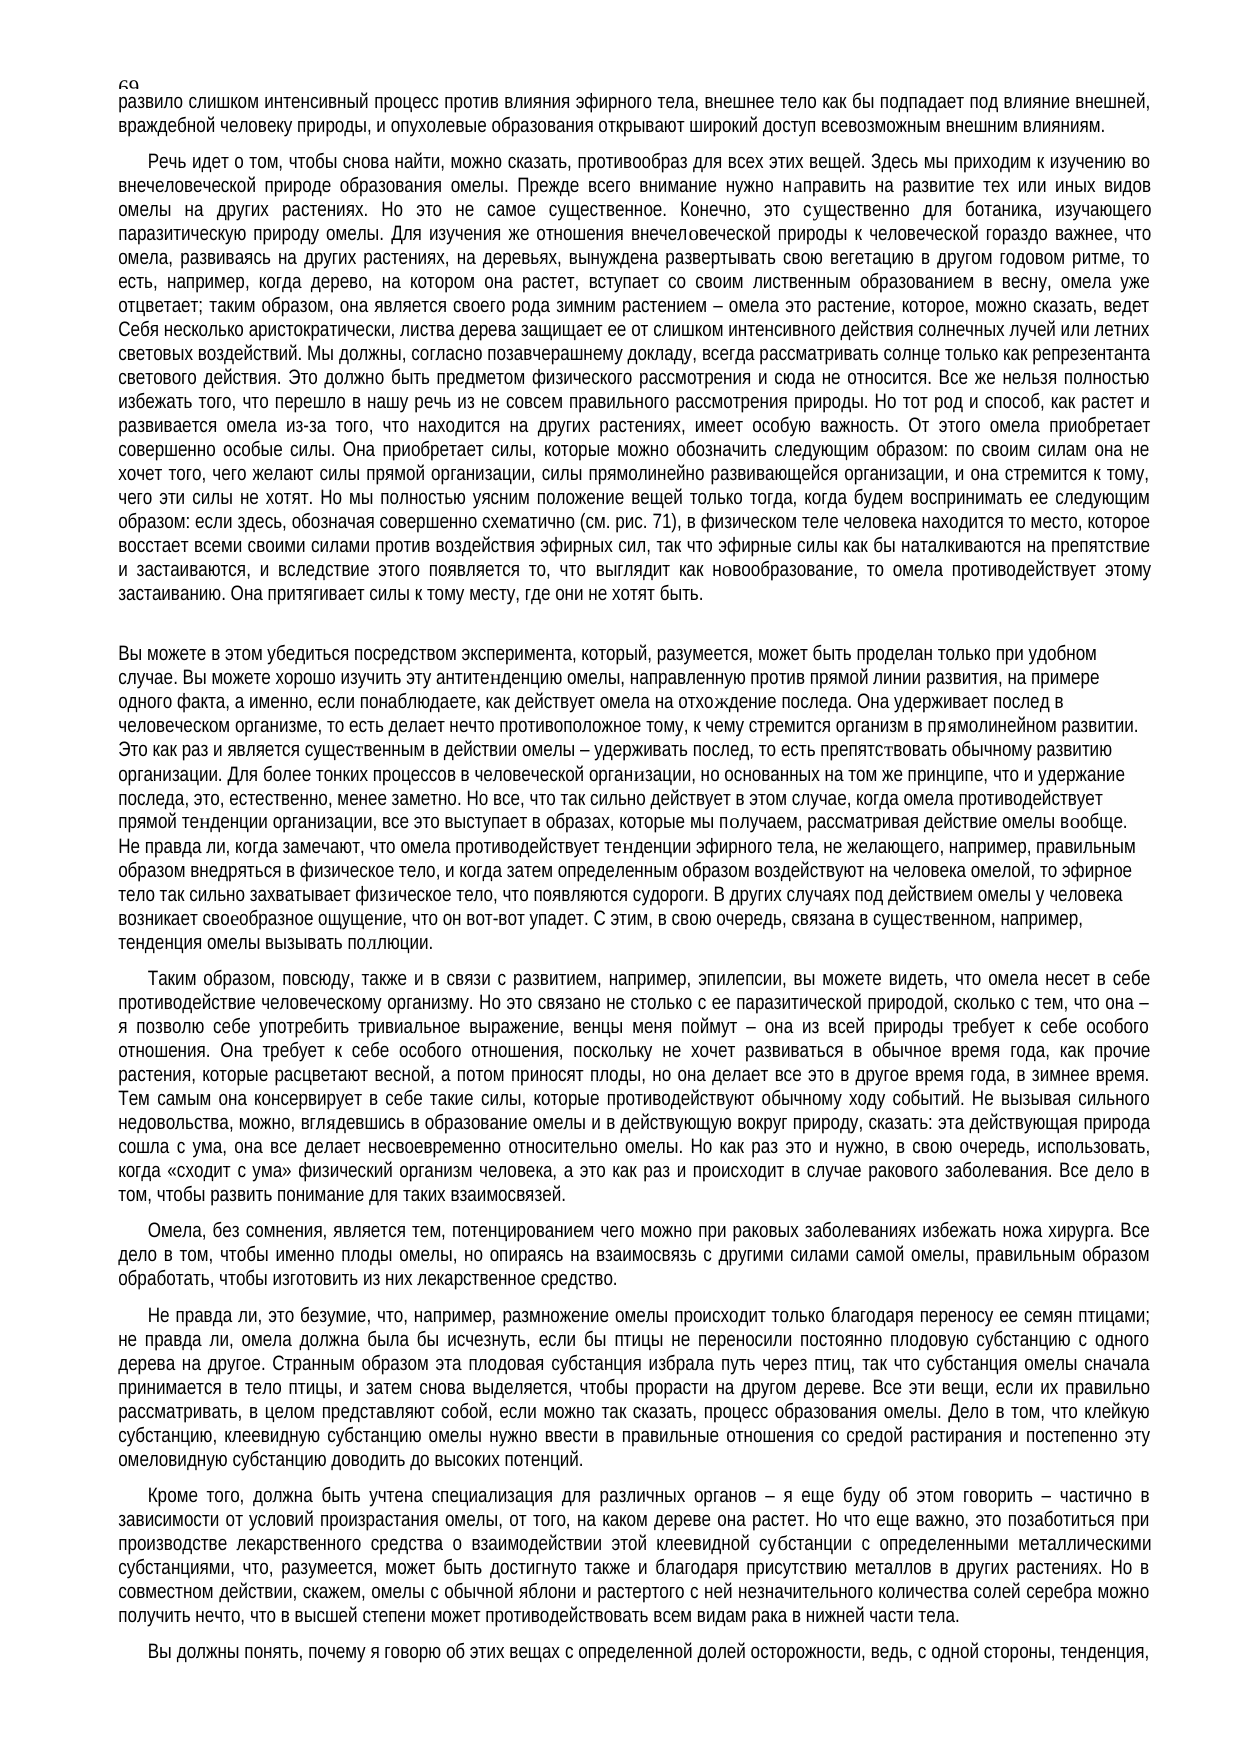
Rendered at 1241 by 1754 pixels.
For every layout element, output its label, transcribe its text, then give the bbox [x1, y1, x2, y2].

text развило слишком интенсивный процесс против влияния эфирного тела, внешнее тело как бы подпадает под влияние внешней, враждебной человеку природы, и опухолевые образования открывают широкий доступ всевозможным внешним влияниям. [118, 89, 1152, 137]
text Речь идет о том, чтобы снова найти, можно сказать, противообраз для всех этих вещей. Здесь мы приходим к изучению во внечеловеческой природе образования омелы. Прежде всего внимание нужно направить на развитие тех или иных видов омелы на других растениях. Но это не самое существенное. Конечно, это существенно для ботаника, изучающего паразитическую природу омелы. Для изучения же отношения внечеловеческой природы к человеческой гораздо важнее, что омела, развиваясь на других растениях, на деревьях, вынуждена развертывать свою вегетацию в другом годовом ритме, то есть, например, когда дерево, на котором она растет, вступает со своим лиственным образованием в весну, омела уже отцветает; таким образом, она является своего рода зимним растением – омела это растение, которое, можно сказать, ведет Себя несколько аристократически, листва дерева защищает ее от слишком интенсивного действия солнечных лучей или летних световых воздействий. Мы должны, согласно позавчерашнему докладу, всегда рассматривать солнце только как репрезентанта светового действия. Это должно быть предметом физического рассмотрения и сюда не относится. Все же нельзя полностью избежать того, что перешло в нашу речь из не совсем правильного рассмотрения природы. Но тот род и способ, как растет и развивается омела из-за того, что находится на других растениях, имеет особую важность. От этого омела приобретает совершенно особые силы. Она приобретает силы, которые можно обозначить следующим образом: по своим силам она не хочет того, чего желают силы прямой организации, силы прямолинейно развивающейся организации, и она стремится к тому, чего эти силы не хотят. Но мы полностью уясним положение вещей только тогда, когда будем воспринимать ее следующим образом: если здесь, обозначая совершенно схематично (см. рис. 71), в физическом теле человека находится то место, которое восстает всеми своими силами против воздействия эфирных сил, так что эфирные силы как бы наталкиваются на препятствие и застаиваются, и вследствие этого появляется то, что выглядит как новообразование, то омела противодействует этому застаиванию. Она притягивает силы к тому месту, где они не хотят быть. [118, 149, 1152, 605]
text Не правда ли, это безумие, что, например, размножение омелы происходит только благодаря переносу ее семян птицами; не правда ли, омела должна была бы исчезнуть, если бы птицы не переносили постоянно плодовую субстанцию с одного дерева на другое. Странным образом эта плодовая субстанция избрала путь через птиц, так что субстанция омелы сначала принимается в тело птицы, и затем снова выделяется, чтобы прорасти на другом дереве. Все эти вещи, если их правильно рассматривать, в целом представляют собой, если можно так сказать, процесс образования омелы. Дело в том, что клейкую субстанцию, клеевидную субстанцию омелы нужно ввести в правильные отношения со средой растирания и постепенно эту омеловидную субстанцию доводить до высоких потенций. [118, 1303, 1152, 1471]
text Вы должны понять, почему я говорю об этих вещах с определенной долей осторожности, ведь, с одной стороны, тенденция, [118, 1639, 1152, 1663]
text Вы можете в этом убедиться посредством эксперимента, который, разумеется, может быть проделан только при удобном случае. Вы можете хорошо изучить эту антитенденцию омелы, направленную против прямой линии развития, на примере одного факта, а именно, если понаблюдаете, как действует омела на отхождение последа. Она удерживает послед в человеческом организме, то есть делает нечто противоположное тому, к чему стремится организм в прямолинейном развитии. Это как раз и является существенным в действии омелы – удерживать послед, то есть препятствовать обычному развитию организации. Для более тонких процессов в человеческой организации, но основанных на том же принципе, что и удержание последа, это, естественно, менее заметно. Но все, что так сильно действует в этом случае, когда омела противодействует прямой тенденции организации, все это выступает в образах, которые мы получаем, рассматривая действие омелы вообще. Не правда ли, когда замечают, что омела противодействует тенденции эфирного тела, не желающего, например, правильным образом внедряться в физическое тело, и когда затем определенным образом воздействуют на человека омелой, то эфирное тело так сильно захватывает физическое тело, что появляются судороги. В других случаях под действием омелы у человека возникает своеобразное ощущение, что он вот-вот упадет. С этим, в свою очередь, связана в существенном, например, тенденция омелы вызывать поллюции. [118, 641, 1152, 954]
text Омела, без сомнения, является тем, потенцированием чего можно при раковых заболеваниях избежать ножа хирурга. Все дело в том, чтобы именно плоды омелы, но опираясь на взаимосвязь с другими силами самой омелы, правильным образом обработать, чтобы изготовить из них лекарственное средство. [118, 1218, 1152, 1290]
text Кроме того, должна быть учтена специализация для различных органов – я еще буду об этом говорить – частично в зависимости от условий произрастания омелы, от того, на каком дереве она растет. Но что еще важно, это позаботиться при производстве лекарственного средства о взаимодействии этой клеевидной субстанции с определенными металлическими субстанциями, что, разумеется, может быть достигнуто также и благодаря присутствию металлов в других растениях. Но в совместном действии, скажем, омелы с обычной яблони и растертого с ней незначительного количества солей серебра можно получить нечто, что в высшей степени может противодействовать всем видам рака в нижней части тела. [118, 1483, 1152, 1627]
text Таким образом, повсюду, также и в связи с развитием, например, эпилепсии, вы можете видеть, что омела несет в себе противодействие человеческому организму. Но это связано не столько с ее паразитической природой, сколько с тем, что она – я позволю себе употребить тривиальное выражение, венцы меня поймут – она из всей природы требует к себе особого отношения. Она требует к себе особого отношения, поскольку не хочет развиваться в обычное время года, как прочие растения, которые расцветают весной, а потом приносят плоды, но она делает все это в другое время года, в зимнее время. Тем самым она консервирует в себе такие силы, которые противодействуют обычному ходу событий. Не вызывая сильного недовольства, можно, вглядевшись в образование омелы и в действующую вокруг природу, сказать: эта действующая природа сошла с ума, она все делает несвоевременно относительно омелы. Но как раз это и нужно, в свою очередь, использовать, когда «сходит с ума» физический организм человека, а это как раз и происходит в случае ракового заболевания. Все дело в том, чтобы развить понимание для таких взаимосвязей. [118, 966, 1152, 1206]
